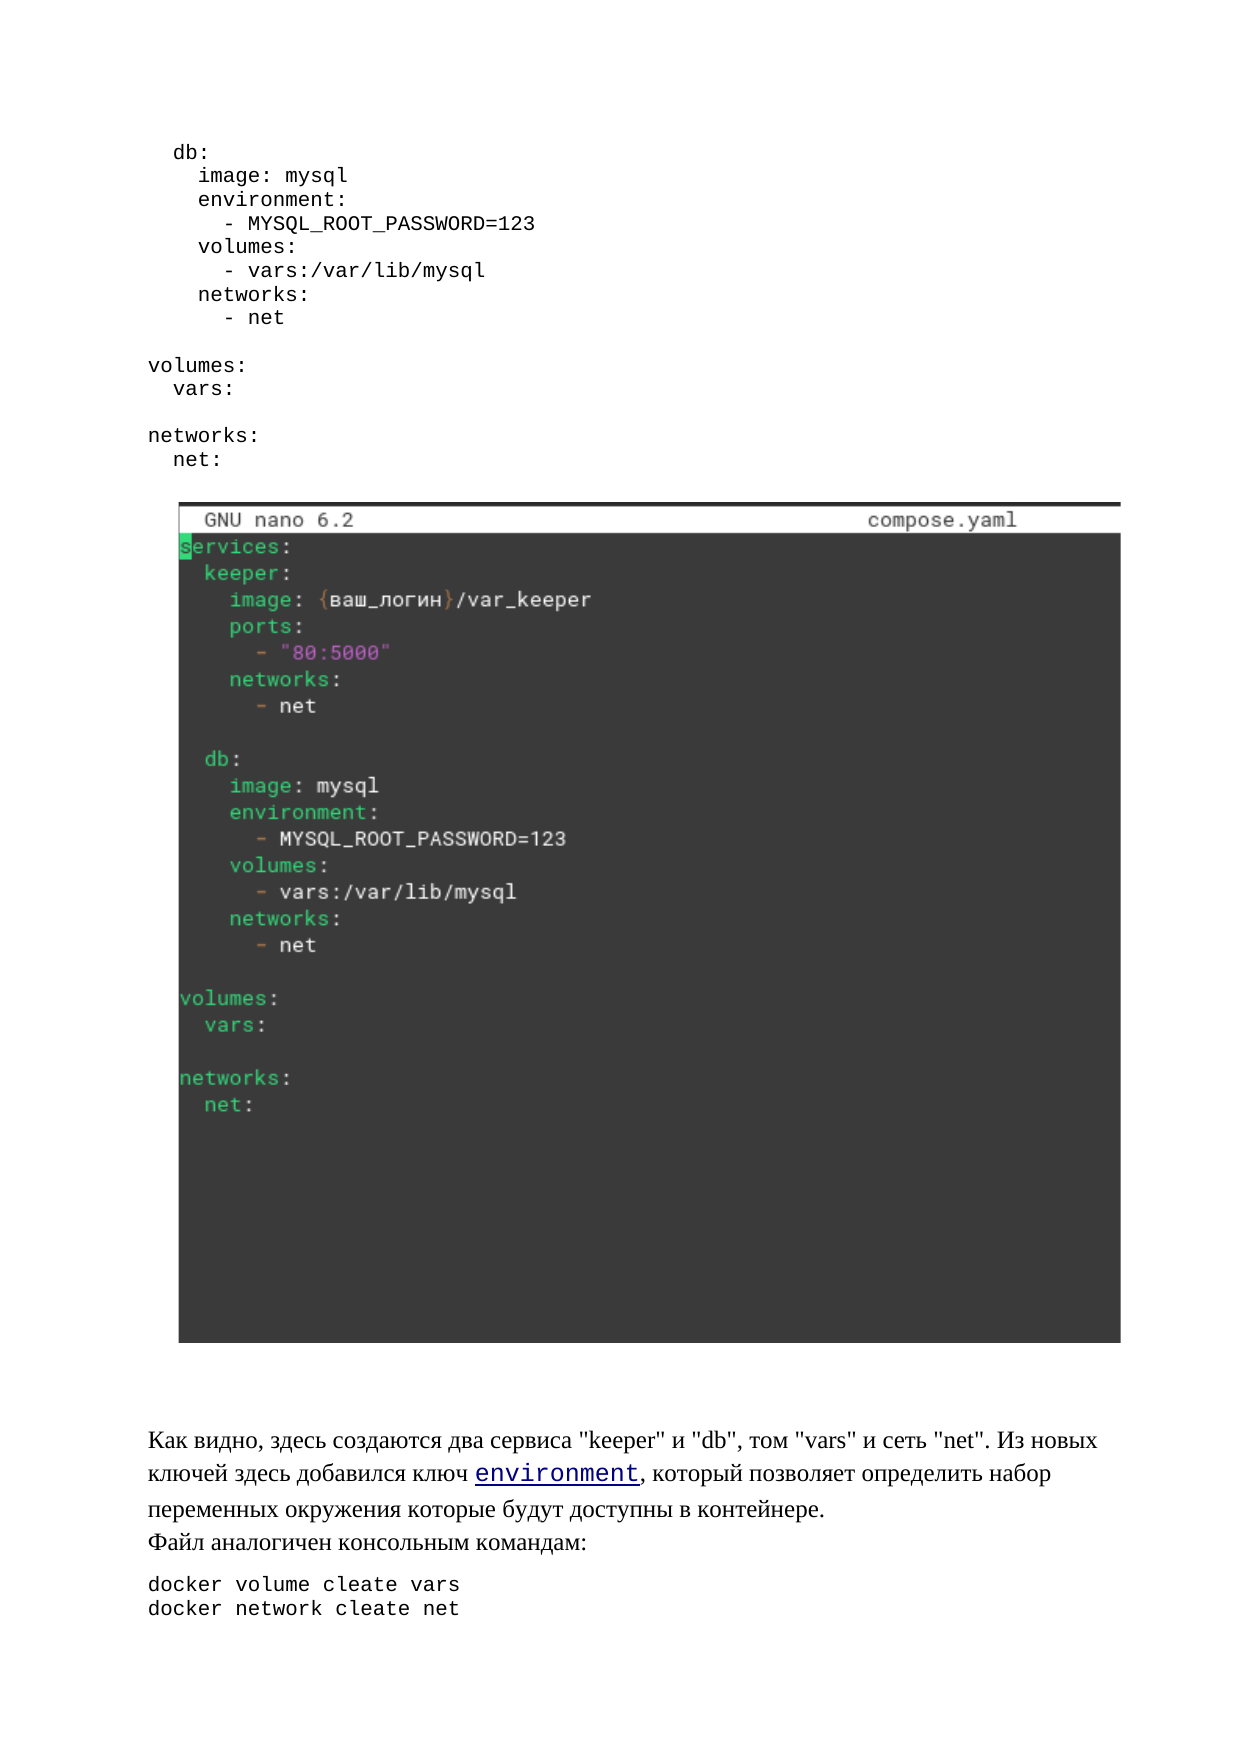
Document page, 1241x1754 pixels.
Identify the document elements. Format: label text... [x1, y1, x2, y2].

text docker volume cleate vars [148, 1574, 1152, 1598]
text volumes: [148, 354, 1152, 378]
text Как видно, здесь создаются два сервиса "keeper" и "db", том "vars" и сеть "net". Из новых ключей здесь добавился ключ environment, который позволяет определить набор переменных окружения которые будут доступны в контейнере. Файл аналогичен консольным командам: [148, 1426, 1152, 1555]
picture [178, 502, 1121, 1343]
text docker network cleate net [148, 1598, 1152, 1622]
text image: mysql [148, 165, 1152, 189]
text networks: [148, 426, 1152, 449]
text environment: [148, 189, 1152, 213]
text volumes: [148, 236, 1152, 260]
text networks: [148, 284, 1152, 307]
text - MYSQL_ROOT_PASSWORD=123 [148, 213, 1152, 236]
text net: [148, 449, 1152, 473]
text db: [148, 142, 1152, 165]
text - vars:/var/lib/mysql [148, 260, 1152, 284]
text vars: [148, 378, 1152, 402]
text - net [148, 307, 1152, 331]
